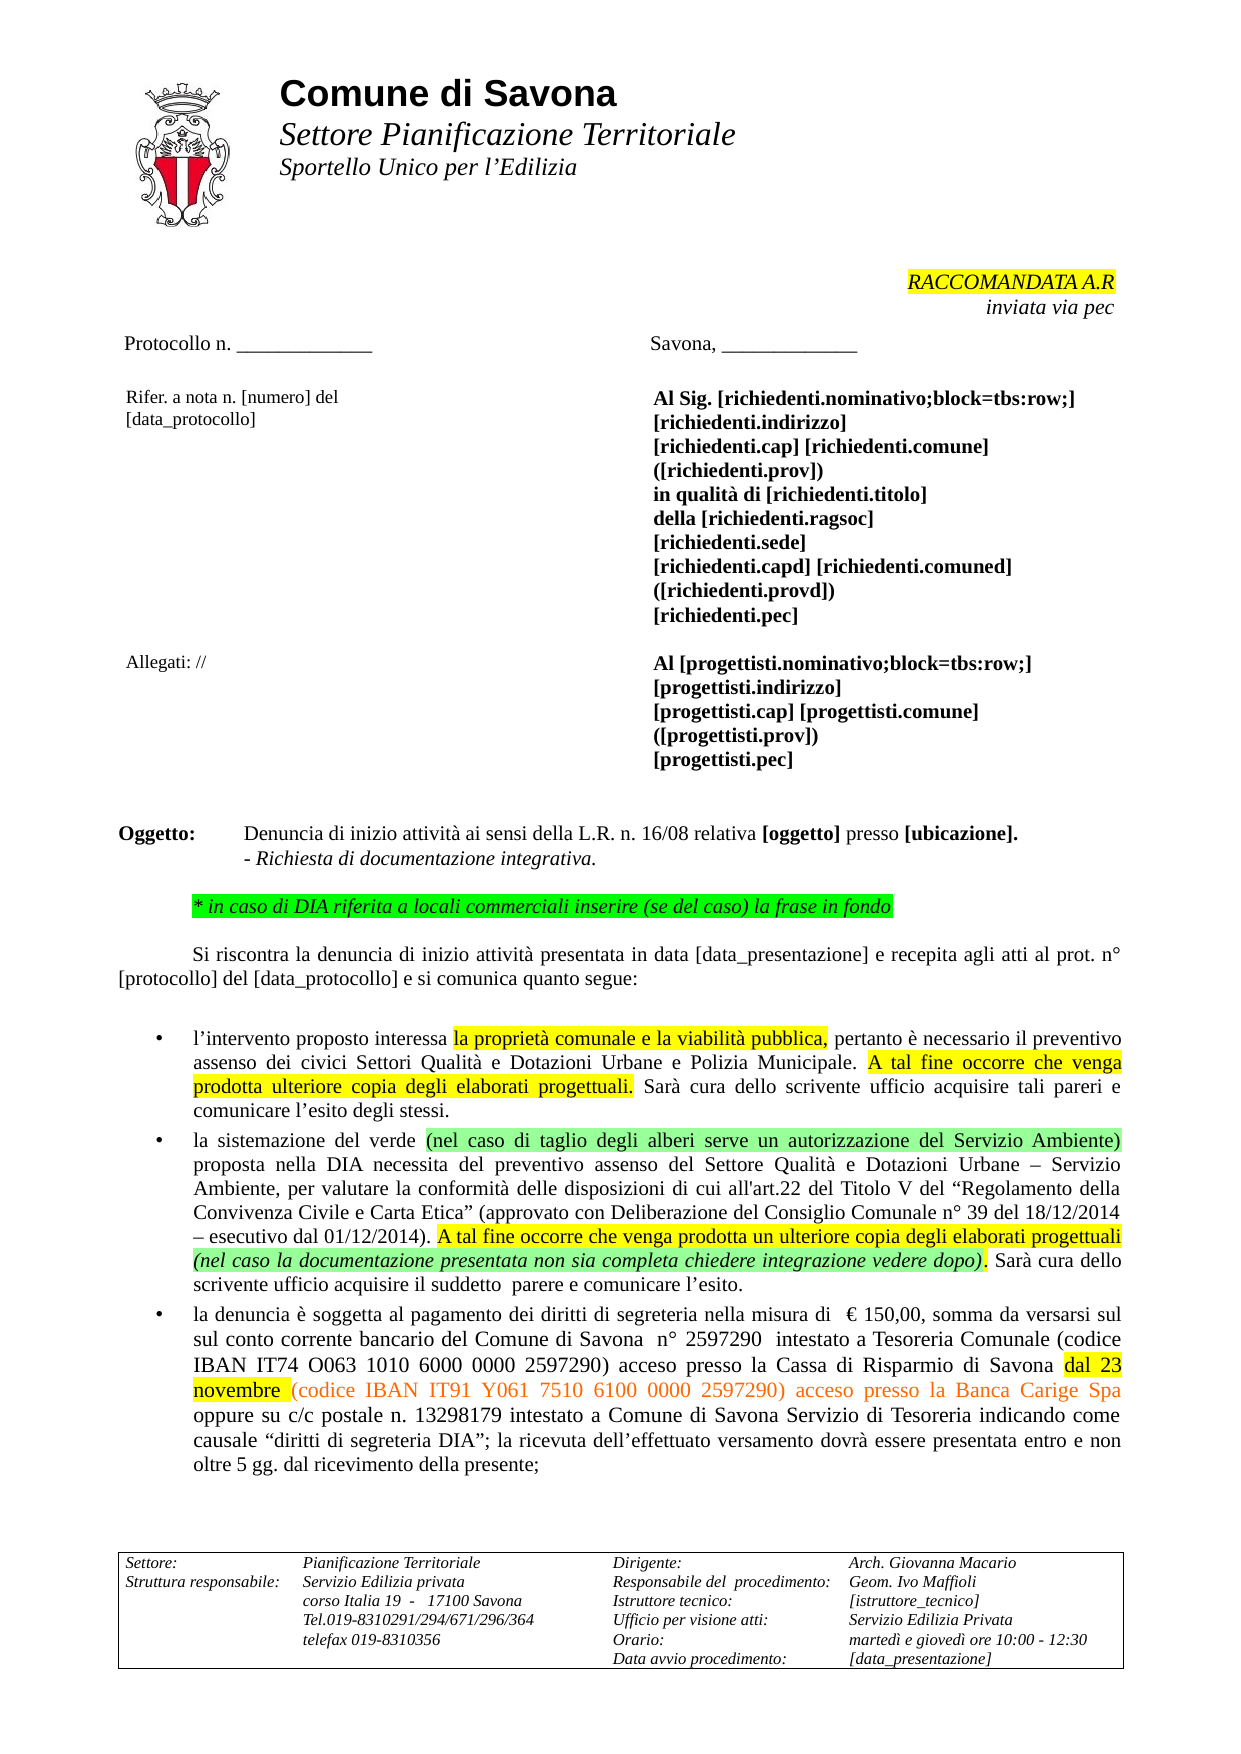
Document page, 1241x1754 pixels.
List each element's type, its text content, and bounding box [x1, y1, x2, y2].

list la denuncia è soggetta al pagamento dei diritti di segreteria nella misura di € 150,00, somma da versarsi sul sul conto corrente bancario del Comune di Savona n° 2597290 intestato a Tesoreria Comunale (codice IBAN IT74 O063 1010 6000 0000 2597290) acceso presso la Cassa di Risparmio di Savona dal 23 novembre (codice IBAN IT91 Y061 7510 6100 0000 2597290) acceso presso la Banca Carige Spa oppure su c/c postale n. 13298179 intestato a Comune di Savona Servizio di Tesoreria indicando come causale “diritti di segreteria DIA”; la ricevuta dell’effettuato versamento dovrà essere presentata entro e non oltre 5 gg. dal ricevimento della presente; [156, 1302, 1122, 1476]
table_header [451, 386, 646, 651]
table_header [118, 263, 644, 325]
table_header Oggetto: [111, 821, 236, 869]
table_header RACCOMANDATA A.R inviata via pec [644, 263, 1122, 325]
table_cell Protocollo n. _____________ [118, 325, 644, 361]
text Si riscontra la denuncia di inizio attività presentata in data [data_presentazione] e recepita agli atti al prot. n° [protocollo] del [data_protocollo] e si comunica quanto segue: [118, 942, 1122, 990]
table_cell Al [progettisti.nominativo;block=tbs:row;] [progettisti.indirizzo] [progettisti.cap] [progettisti.comune] ([progettisti.prov]) [progettisti.pec] [646, 651, 1119, 797]
table_header Al Sig. [richiedenti.nominativo;block=tbs:row;] [richiedenti.indirizzo] [richiedenti.cap] [richiedenti.comune] ([richiedenti.prov]) in qualità di [richiedenti.titolo] della [richiedenti.ragsoc] [richiedenti.sede] [richiedenti.capd] [richiedenti.comuned] ([richiedenti.provd]) [richiedenti.pec] [646, 386, 1119, 651]
picture [135, 83, 230, 227]
table_cell Savona, _____________ [644, 325, 1122, 361]
text * in caso di DIA riferita a locali commerciali inserire (se del caso) la frase in fondo [118, 893, 1122, 918]
table_header Denuncia di inizio attività ai sensi della L.R. n. 16/08 relativa [oggetto] presso [ubicazione]. - Richiesta di documentazione integrativa. [236, 821, 1123, 869]
table_header Rifer. a nota n. [numero] del [data_protocollo] [118, 386, 451, 651]
table_cell Allegati: // [118, 651, 451, 797]
list la sistemazione del verde (nel caso di taglio degli alberi serve un autorizzazione del Servizio Ambiente) proposta nella DIA necessita del preventivo assenso del Settore Qualità e Dotazioni Urbane – Servizio Ambiente, per valutare la conformità delle disposizioni di cui all'art.22 del Titolo V del “Regolamento della Convivenza Civile e Carta Etica” (approvato con Deliberazione del Consiglio Comunale n° 39 del 18/12/2014 – esecutivo dal 01/12/2014). A tal fine occorre che venga prodotta un ulteriore copia degli elaborati progettuali (nel caso la documentazione presentata non sia completa chiedere integrazione vedere dopo). Sarà cura dello scrivente ufficio acquisire il suddetto parere e comunicare l’esito. [156, 1128, 1122, 1296]
table_cell [451, 651, 646, 797]
list l’intervento proposto interessa la proprietà comunale e la viabilità pubblica, pertanto è necessario il preventivo assenso dei civici Settori Qualità e Dotazioni Urbane e Polizia Municipale. A tal fine occorre che venga prodotta ulteriore copia degli elaborati progettuali. Sarà cura dello scrivente ufficio acquisire tali pareri e comunicare l’esito degli stessi. [156, 1026, 1122, 1122]
